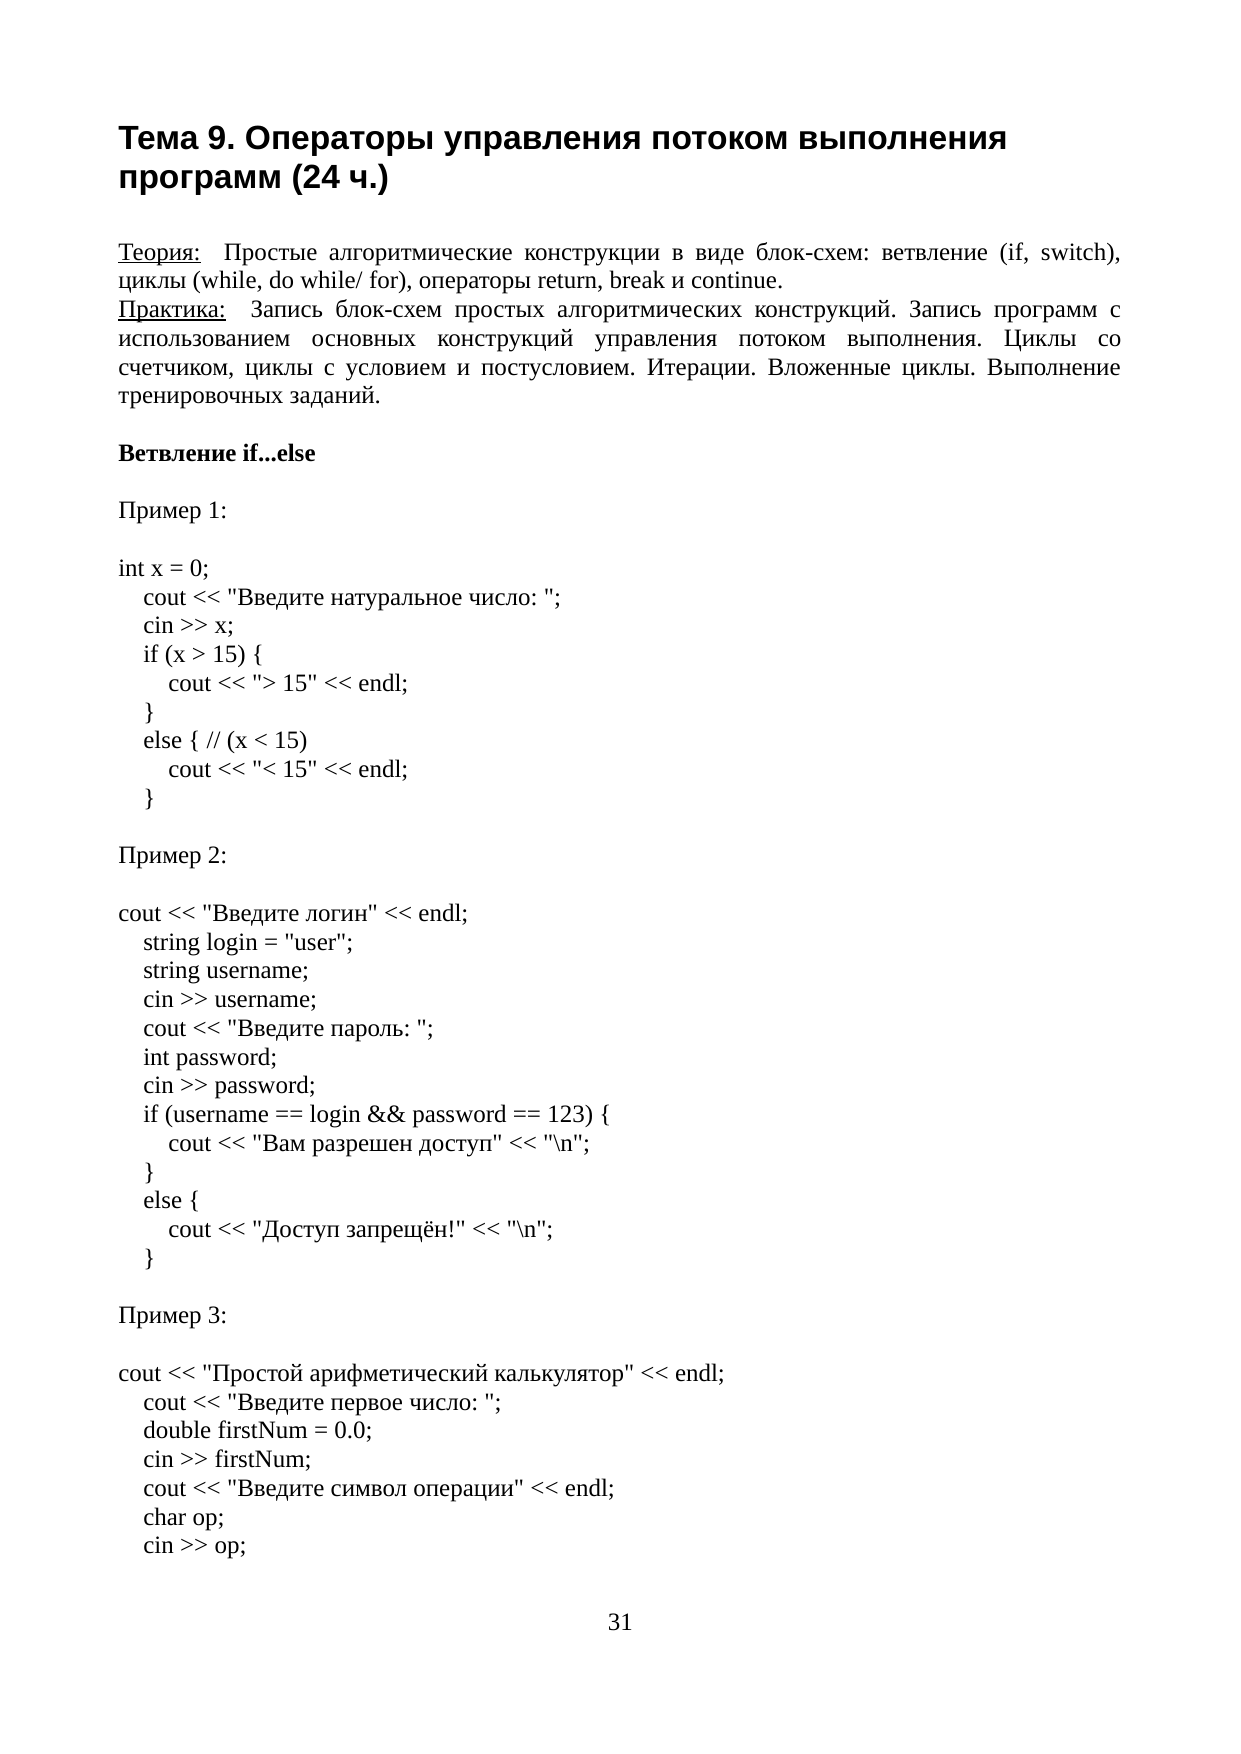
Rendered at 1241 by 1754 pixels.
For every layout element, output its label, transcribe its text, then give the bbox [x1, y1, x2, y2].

text cout << "Введите первое число: "; [118, 1387, 1122, 1415]
text cout << "Доступ запрещён!" << "\n"; [118, 1214, 1122, 1243]
text cin >> op; [118, 1530, 1122, 1559]
text else { // (x < 15) [118, 725, 1122, 754]
text } [118, 697, 1122, 725]
text string username; [118, 955, 1122, 984]
text string login = "user"; [118, 927, 1122, 955]
text cin >> username; [118, 984, 1122, 1013]
text cout << "Простой арифметический калькулятор" << endl; [118, 1358, 1122, 1387]
text } [118, 1243, 1122, 1272]
text cout << "Введите логин" << endl; [118, 898, 1122, 927]
text if (x > 15) { [118, 639, 1122, 668]
text cout << "Вам разрешен доступ" << "\n"; [118, 1128, 1122, 1157]
text cout << "Введите натуральное число: "; [118, 582, 1122, 610]
text int password; [118, 1042, 1122, 1070]
text } [118, 1157, 1122, 1185]
text cout << "< 15" << endl; [118, 754, 1122, 783]
text Пример 2: [118, 840, 1122, 869]
text Пример 1: [118, 495, 1122, 524]
text Практика: Запись блок-схем простых алгоритмических конструкций. Запись программ с использованием основных конструкций управления потоком выполнения. Циклы со счетчиком, циклы с условием и постусловием. Итерации. Вложенные циклы. Выполнение тренировочных заданий. [118, 294, 1122, 409]
subtitle Тема 9. Операторы управления потоком выполнения программ (24 ч.) [118, 118, 1122, 195]
text int x = 0; [118, 553, 1122, 582]
text else { [118, 1185, 1122, 1214]
text if (username == login && password == 123) { [118, 1099, 1122, 1128]
text cout << "Введите пароль: "; [118, 1013, 1122, 1042]
text char op; [118, 1502, 1122, 1530]
text Ветвление if...else [118, 438, 1122, 467]
text } [118, 783, 1122, 812]
text cin >> x; [118, 610, 1122, 639]
text cin >> password; [118, 1070, 1122, 1099]
text cout << "Введите символ операции" << endl; [118, 1473, 1122, 1502]
text Пример 3: [118, 1300, 1122, 1329]
text Теория: Простые алгоритмические конструкции в виде блок-схем: ветвление (if, switch), циклы (while, do while/ for), операторы return, break и continue. [118, 237, 1122, 294]
text cin >> firstNum; [118, 1444, 1122, 1473]
text cout << "> 15" << endl; [118, 668, 1122, 697]
text double firstNum = 0.0; [118, 1415, 1122, 1444]
